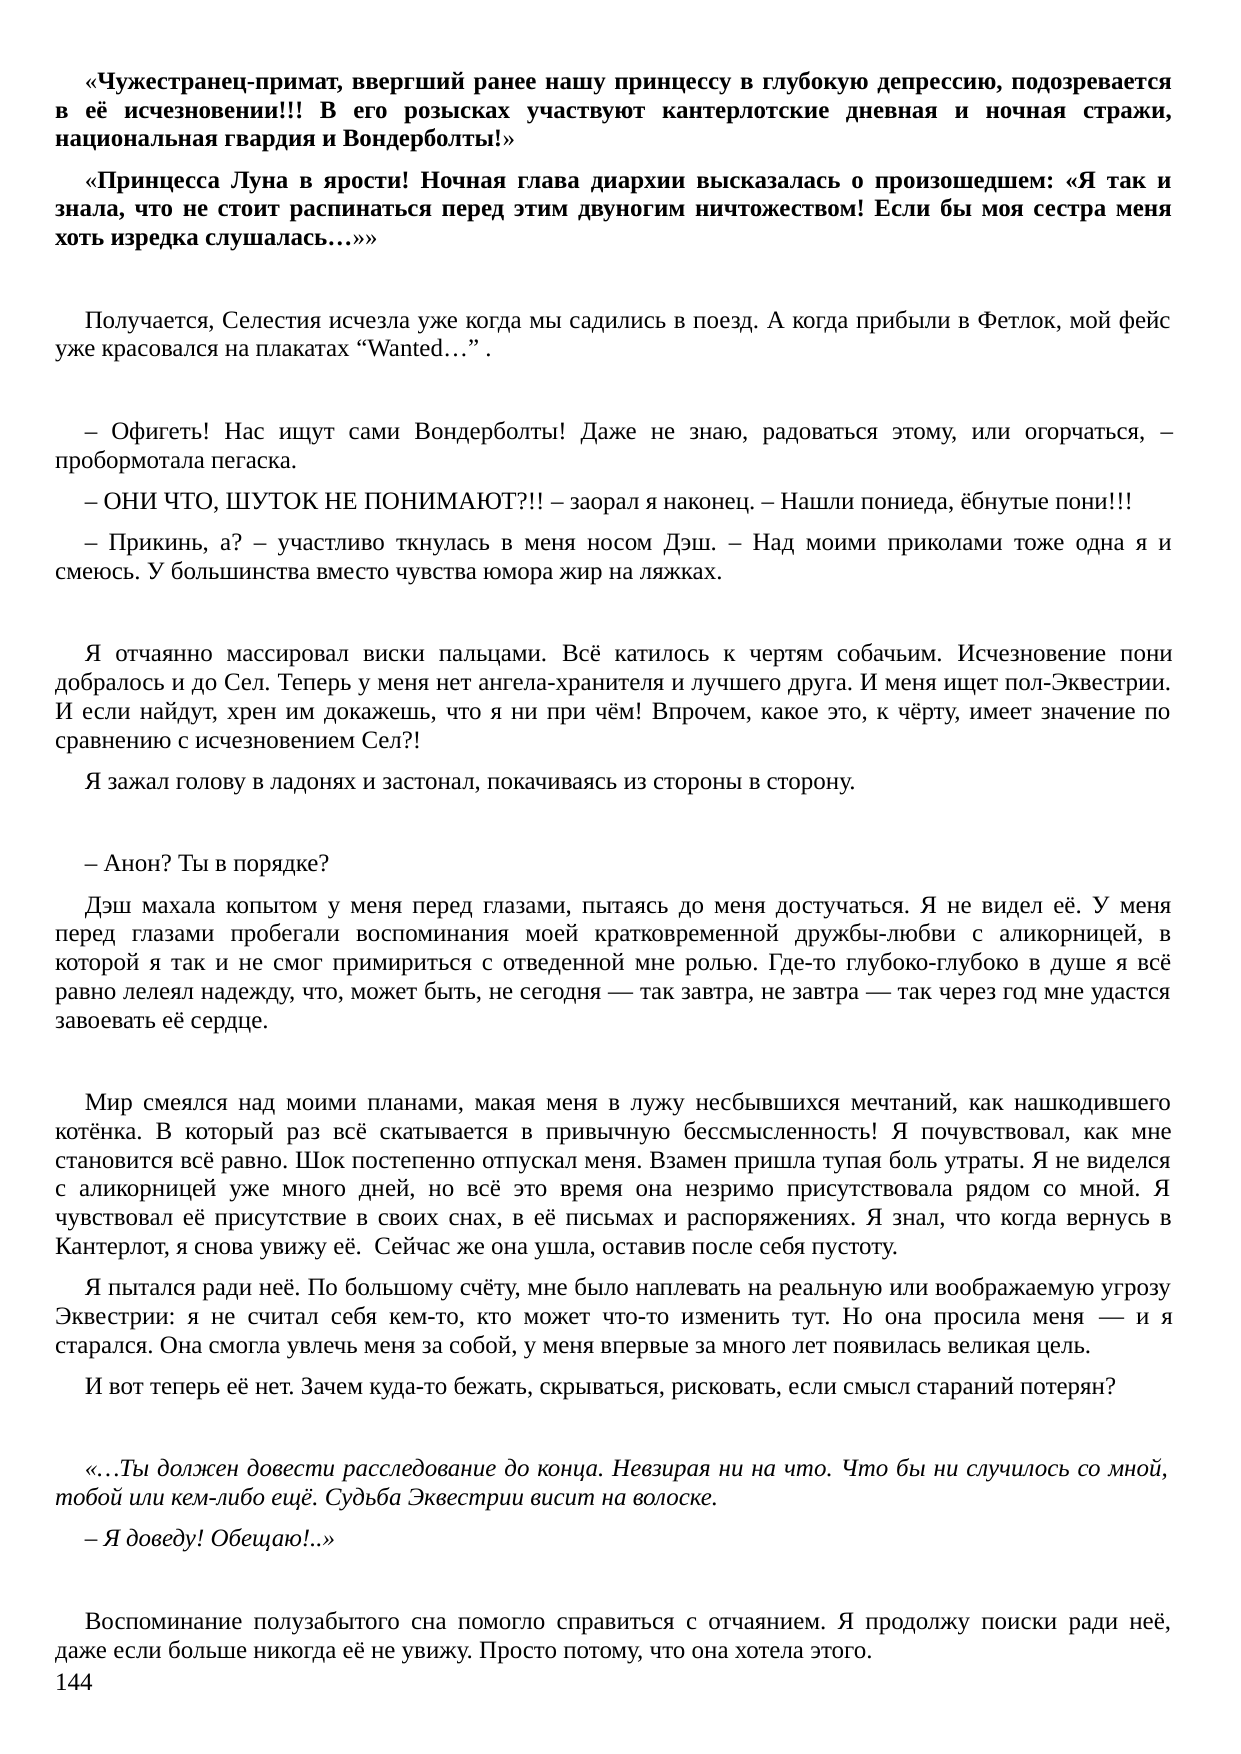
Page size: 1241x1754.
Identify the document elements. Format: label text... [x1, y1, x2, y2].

text – Офигеть! Нас ищут сами Вондерболты! Даже не знаю, радоваться этому, или огорчаться, – пробормотала пегаска. [55, 416, 1173, 473]
text Мир смеялся над моими планами, макая меня в лужу несбывшихся мечтаний, как нашкодившего котёнка. В который раз всё скатывается в привычную бессмысленность! Я почувствовал, как мне становится всё равно. Шок постепенно отпускал меня. Взамен пришла тупая боль утраты. Я не виделся с аликорницей уже много дней, но всё это время она незримо присутствовала рядом со мной. Я чувствовал её присутствие в своих снах, в её письмах и распоряжениях. Я знал, что когда вернусь в Кантерлот, я снова увижу её. Сейчас же она ушла, оставив после себя пустоту. [55, 1087, 1173, 1260]
text Я отчаянно массировал виски пальцами. Всё катилось к чертям собачьим. Исчезновение пони добралось и до Сел. Теперь у меня нет ангела-хранителя и лучшего друга. И меня ищет пол-Эквестрии. И если найдут, хрен им докажешь, что я ни при чём! Впрочем, какое это, к чёрту, имеет значение по сравнению с исчезновением Сел?! [55, 638, 1173, 753]
text – ОНИ ЧТО, ШУТОК НЕ ПОНИМАЮТ?!! – заорал я наконец. – Нашли пониеда, ёбнутые пони!!! [55, 486, 1173, 515]
text «Чужестранец-примат, ввергший ранее нашу принцессу в глубокую депрессию, подозревается в её исчезновении!!! В его розысках участвуют кантерлотские дневная и ночная стражи, национальная гвардия и Вондерболты!» [55, 66, 1173, 152]
text – Прикинь, а? – участливо ткнулась в меня носом Дэш. – Над моими приколами тоже одна я и смеюсь. У большинства вместо чувства юмора жир на ляжках. [55, 527, 1173, 585]
text Получается, Селестия исчезла уже когда мы садились в поезд. А когда прибыли в Фетлок, мой фейс уже красовался на плакатах “Wanted…” . [55, 305, 1173, 362]
text Дэш махала копытом у меня перед глазами, пытаясь до меня достучаться. Я не видел её. У меня перед глазами пробегали воспоминания моей кратковременной дружбы-любви с аликорницей, в которой я так и не смог примириться с отведенной мне ролью. Где-то глубоко-глубоко в душе я всё равно лелеял надежду, что, может быть, не сегодня — так завтра, не завтра — так через год мне удастся завоевать её сердце. [55, 890, 1173, 1033]
text – Я доведу! Обещаю!..» [55, 1523, 1173, 1552]
text И вот теперь её нет. Зачем куда-то бежать, скрываться, рисковать, если смысл стараний потерян? [55, 1371, 1173, 1400]
text Воспоминание полузабытого сна помогло справиться с отчаянием. Я продолжу поиски ради неё, даже если больше никогда её не увижу. Просто потому, что она хотела этого. [55, 1606, 1173, 1663]
text «Принцесса Луна в ярости! Ночная глава диархии высказалась о произошедшем: «Я так и знала, что не стоит распинаться перед этим двуногим ничтожеством! Если бы моя сестра меня хоть изредка слушалась…»» [55, 165, 1173, 251]
text – Анон? Ты в порядке? [55, 848, 1173, 877]
text Я зажал голову в ладонях и застонал, покачиваясь из стороны в сторону. [55, 766, 1173, 795]
text Я пытался ради неё. По большому счёту, мне было наплевать на реальную или воображаемую угрозу Эквестрии: я не считал себя кем-то, кто может что-то изменить тут. Но она просила меня — и я старался. Она смогла увлечь меня за собой, у меня впервые за много лет появилась великая цель. [55, 1272, 1173, 1358]
text «…Ты должен довести расследование до конца. Невзирая ни на что. Что бы ни случилось со мной, тобой или кем-либо ещё. Судьба Эквестрии висит на волоске. [55, 1453, 1173, 1511]
